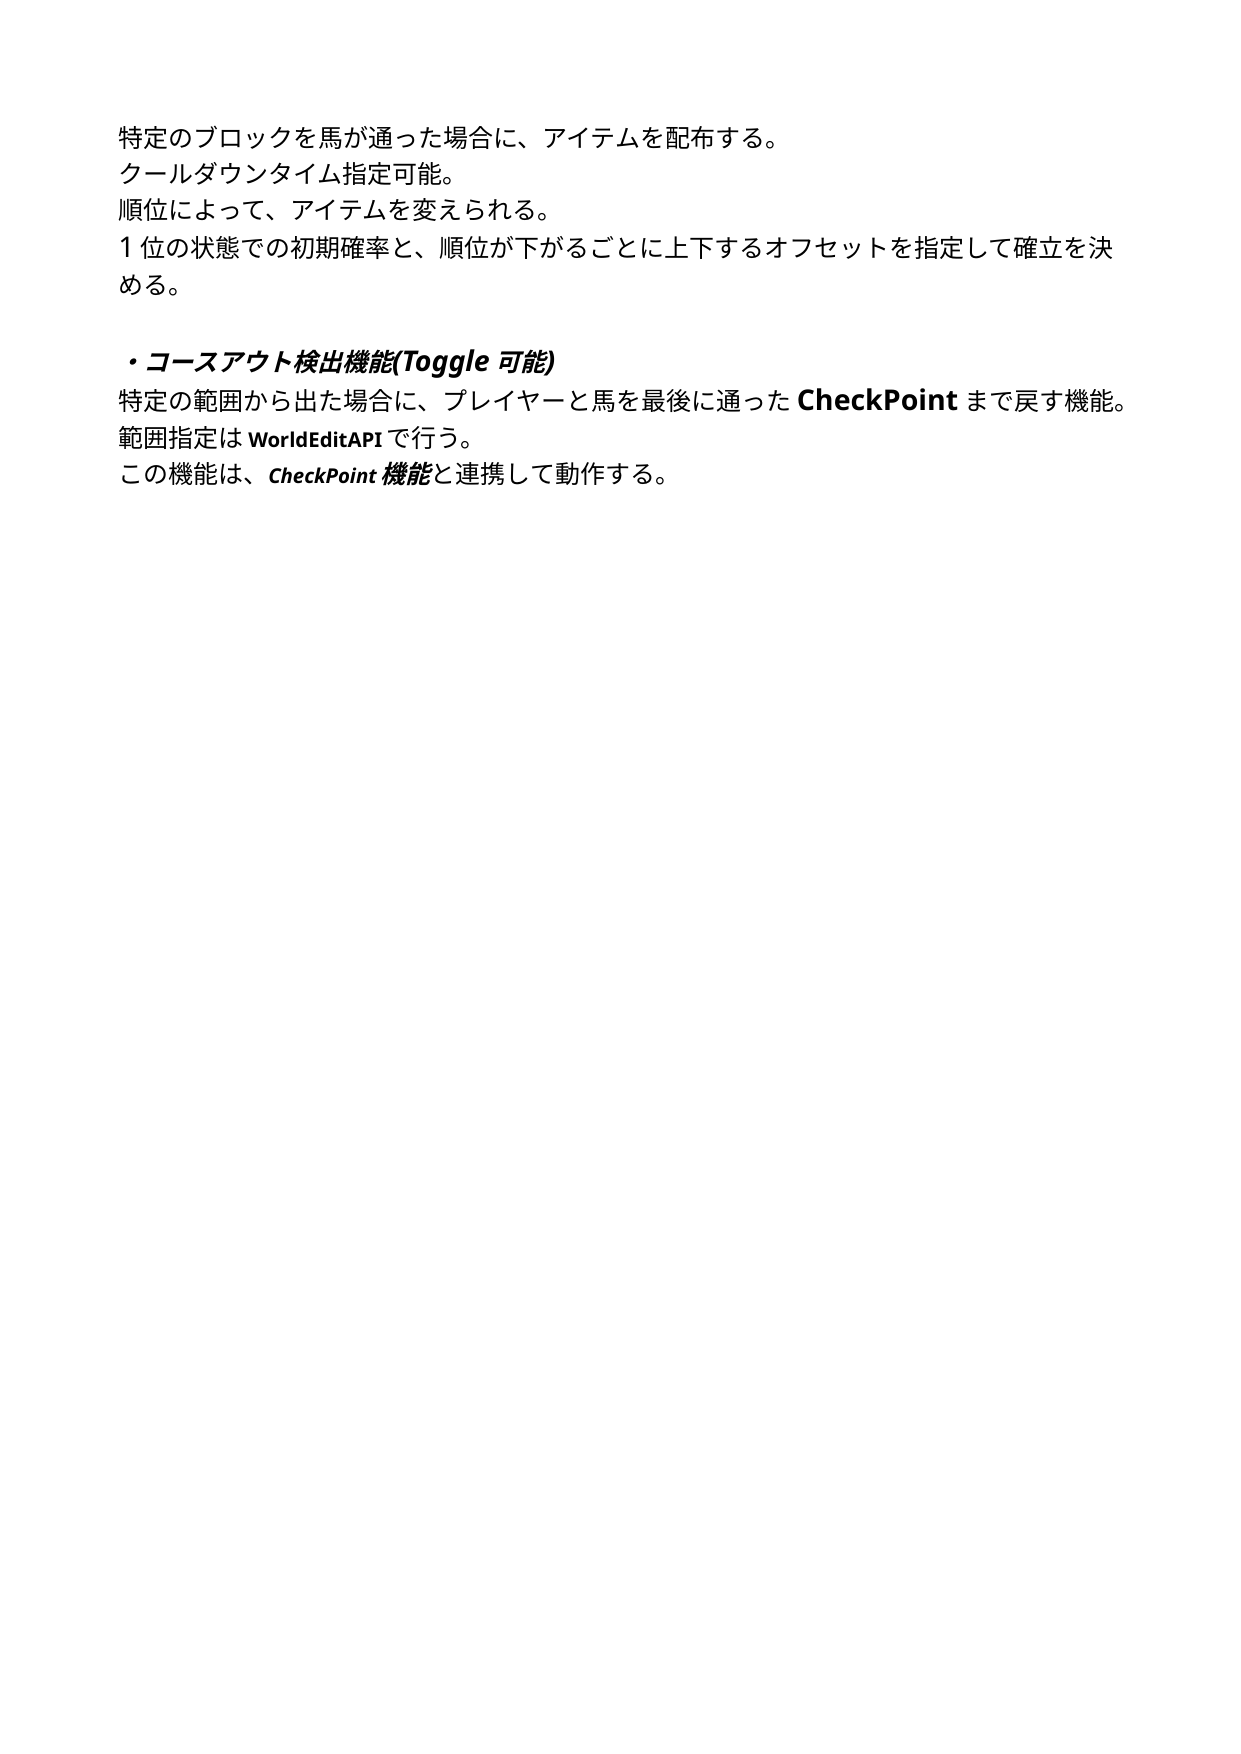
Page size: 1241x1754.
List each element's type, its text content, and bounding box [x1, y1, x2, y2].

text ・コースアウト検出機能(Toggle可能) [118, 341, 1122, 380]
text クールダウンタイム指定可能。 [118, 154, 1122, 191]
text 特定の範囲から出た場合に、プレイヤーと馬を最後に通ったCheckPointまで戻す機能。 [118, 380, 1122, 418]
text 特定のブロックを馬が通った場合に、アイテムを配布する。 [118, 118, 1122, 154]
text この機能は、CheckPoint機能と連携して動作する。 [118, 455, 1122, 491]
text 順位によって、アイテムを変えられる。 [118, 191, 1122, 227]
text 範囲指定はWorldEditAPIで行う。 [118, 418, 1122, 455]
text 1位の状態での初期確率と、順位が下がるごとに上下するオフセットを指定して確立を決める。 [118, 227, 1122, 302]
